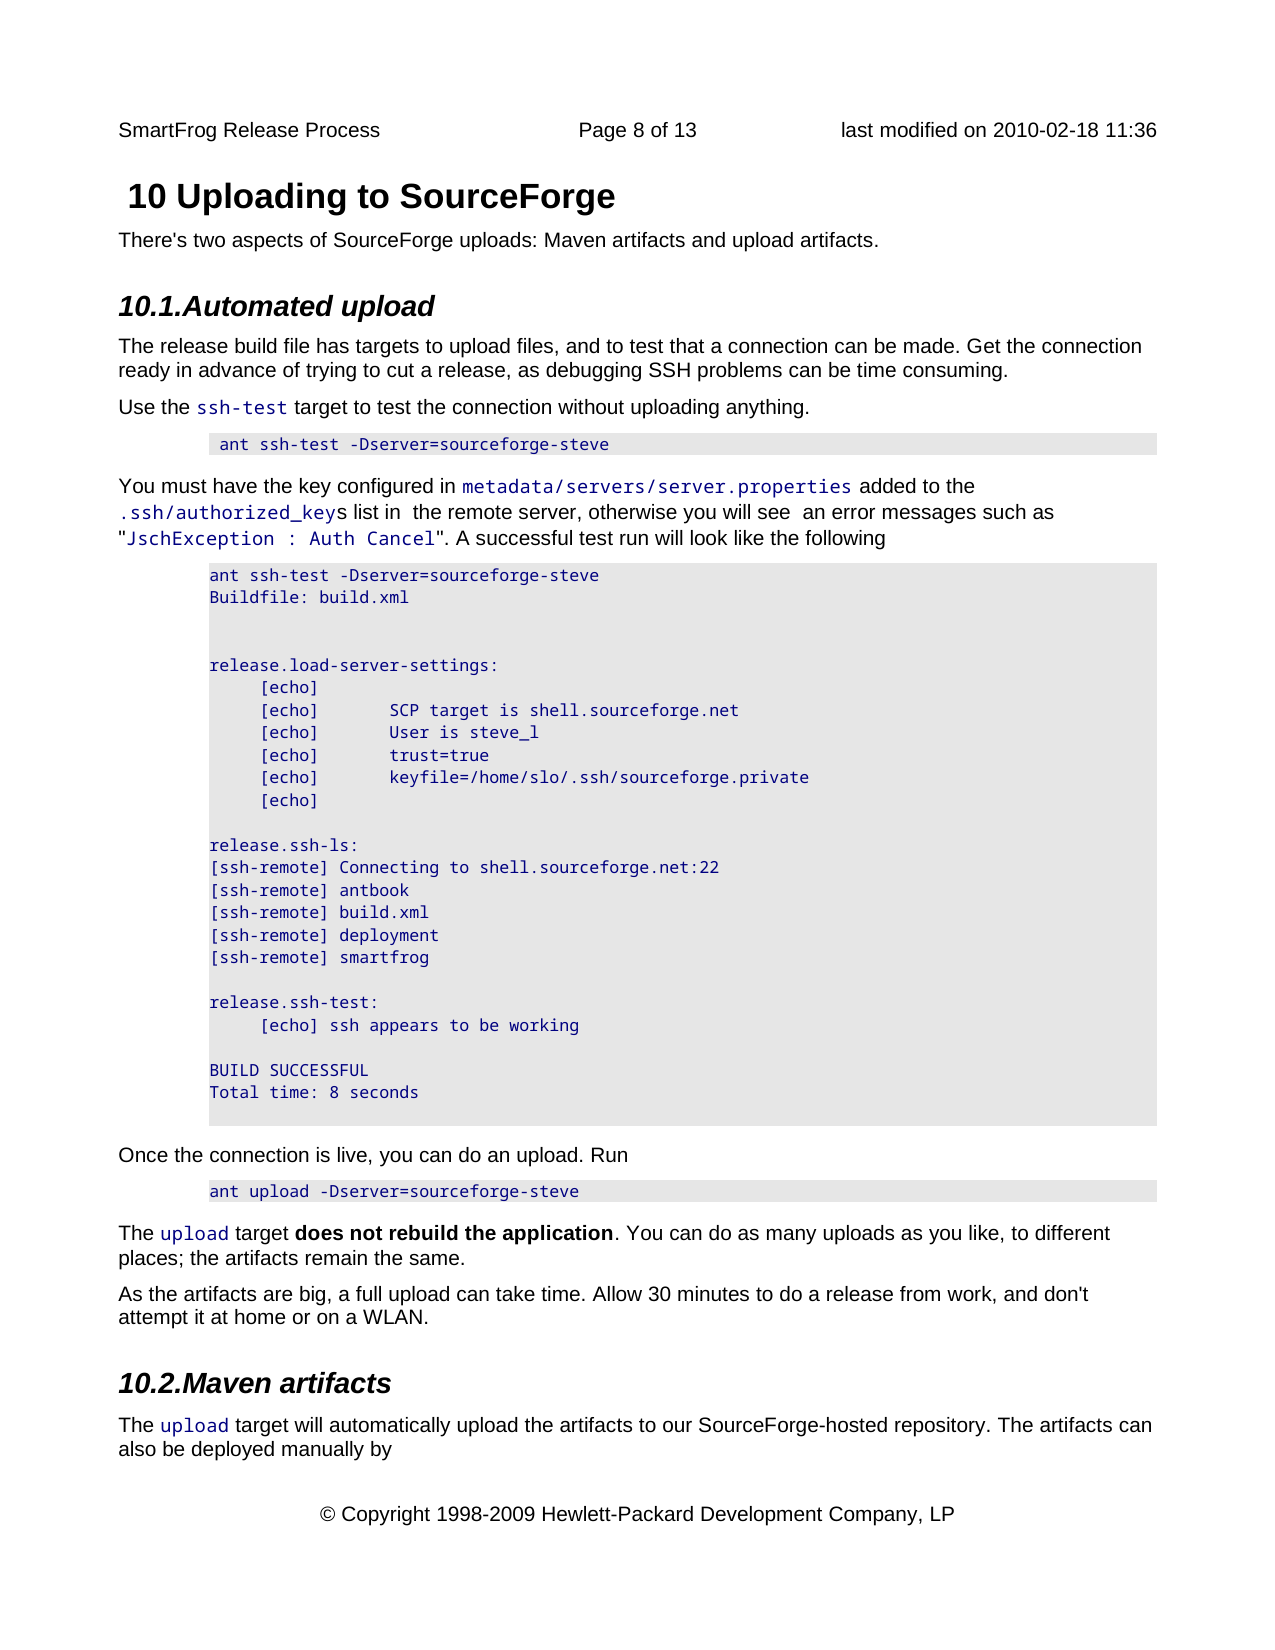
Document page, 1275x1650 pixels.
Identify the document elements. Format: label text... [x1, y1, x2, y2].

text release.ssh-test: [209, 991, 1157, 1013]
subtitle Uploading to SourceForge [118, 177, 1157, 216]
text BUILD SUCCESSFUL [209, 1058, 1157, 1081]
text As the artifacts are big, a full upload can take time. Allow 30 minutes to do a release from work, and don't attempt it at home or on a WLAN. [118, 1282, 1157, 1329]
text Total time: 8 seconds [209, 1081, 1157, 1103]
text [ssh-remote] antbook [209, 878, 1157, 901]
text Once the connection is live, you can do an upload. Run [118, 1144, 1157, 1167]
text [ssh-remote] build.xml [209, 901, 1157, 923]
text release.ssh-ls: [209, 833, 1157, 856]
text [echo] User is steve_l [209, 721, 1157, 743]
text [echo] ssh appears to be working [209, 1013, 1157, 1036]
text Use the ssh-test target to test the connection without uploading anything. [118, 394, 1157, 420]
text [echo] [209, 788, 1157, 811]
subtitle Maven artifacts [118, 1367, 1157, 1399]
text The upload target does not rebuild the application. You can do as many uploads as you like, to different places; the artifacts remain the same. [118, 1220, 1157, 1269]
text release.load-server-settings: [209, 653, 1157, 676]
text The upload target will automatically upload the artifacts to our SourceForge-hosted repository. The artifacts can also be deployed manually by [118, 1412, 1157, 1461]
text [echo] keyfile=/home/slo/.ssh/sourceforge.private [209, 766, 1157, 788]
text ant ssh-test -Dserver=sourceforge-steve [209, 433, 1157, 455]
text There's two aspects of SourceForge uploads: Maven artifacts and upload artifacts. [118, 228, 1157, 252]
text The release build file has targets to upload files, and to test that a connection can be made. Get the connection ready in advance of trying to cut a release, as debugging SSH problems can be time consuming. [118, 334, 1157, 382]
text [ssh-remote] smartfrog [209, 946, 1157, 968]
text [echo] trust=true [209, 743, 1157, 766]
text Buildfile: build.xml [209, 586, 1157, 608]
text You must have the key configured in metadata/servers/server.properties added to the .ssh/authorized_keys list in the remote server, otherwise you will see an error messages such as "JschException : Auth Cancel". A successful test run will look like the following [118, 473, 1157, 551]
text [ssh-remote] Connecting to shell.sourceforge.net:22 [209, 856, 1157, 878]
text [echo] SCP target is shell.sourceforge.net [209, 698, 1157, 721]
text [ssh-remote] deployment [209, 923, 1157, 946]
text ant upload -Dserver=sourceforge-steve [209, 1180, 1157, 1202]
text [echo] [209, 676, 1157, 698]
subtitle Automated upload [118, 289, 1157, 322]
text ant ssh-test -Dserver=sourceforge-steve [209, 563, 1157, 586]
